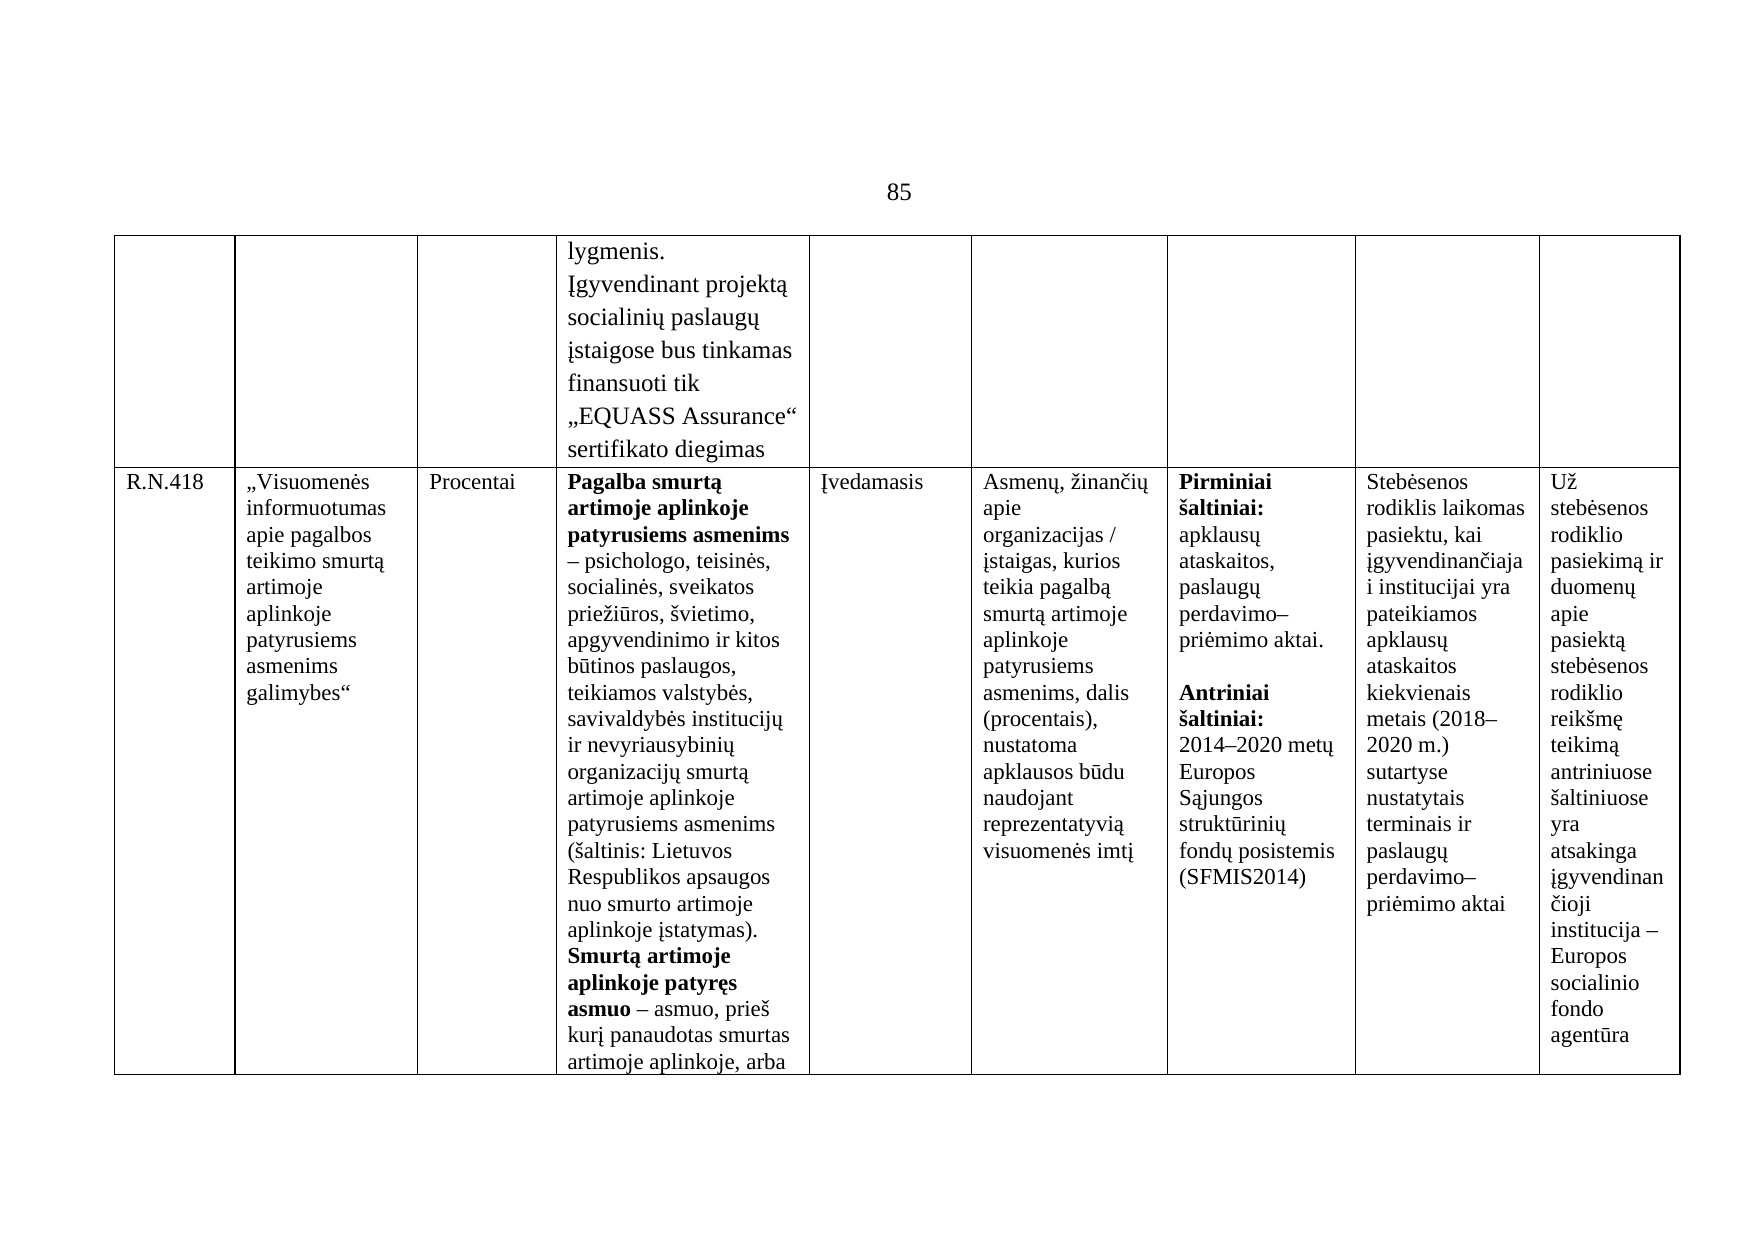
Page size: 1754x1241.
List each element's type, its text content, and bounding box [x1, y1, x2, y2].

table_cell R.N.418 [115, 468, 234, 1074]
table_cell „Visuomenės informuotumas apie pagalbos teikimo smurtą artimoje aplinkoje patyrusiems asmenims galimybes“ [236, 468, 417, 1074]
table_cell Pagalba smurtą artimoje aplinkoje patyrusiems asmenims – psichologo, teisinės, socialinės, sveikatos priežiūros, švietimo, apgyvendinimo ir kitos būtinos paslaugos, teikiamos valstybės, savivaldybės institucijų ir nevyriausybinių organizacijų smurtą artimoje aplinkoje patyrusiems asmenims (šaltinis: Lietuvos Respublikos apsaugos nuo smurto artimoje aplinkoje įstatymas). Smurtą artimoje aplinkoje patyręs asmuo – asmuo, prieš kurį panaudotas smurtas artimoje aplinkoje, arba [557, 468, 809, 1074]
table_cell [810, 236, 971, 467]
table_cell Pirminiai šaltiniai: apklausų ataskaitos, paslaugų perdavimo– priėmimo aktai. Antriniai šaltiniai: 2014–2020 metų Europos Sąjungos struktūrinių fondų posistemis (SFMIS2014) [1168, 468, 1355, 1074]
table_cell Asmenų, žinančių apie organizacijas / įstaigas, kurios teikia pagalbą smurtą artimoje aplinkoje patyrusiems asmenims, dalis (procentais), nustatoma apklausos būdu naudojant reprezentatyvią visuomenės imtį [972, 468, 1167, 1074]
table_cell [1540, 236, 1679, 467]
table_cell [1168, 236, 1355, 467]
table_cell Stebėsenos rodiklis laikomas pasiektu, kai įgyvendinančiajai institucijai yra pateikiamos apklausų ataskaitos kiekvienais metais (2018–2020 m.) sutartyse nustatytais terminais ir paslaugų perdavimo–priėmimo aktai [1356, 468, 1539, 1074]
table_cell Įvedamasis [810, 468, 971, 1074]
table_cell Už stebėsenos rodiklio pasiekimą ir duomenų apie pasiektą stebėsenos rodiklio reikšmę teikimą antriniuose šaltiniuose yra atsakinga įgyvendinančioji institucija – Europos socialinio fondo agentūra [1540, 468, 1679, 1074]
table_cell lygmenis. Įgyvendinant projektą socialinių paslaugų įstaigose bus tinkamas finansuoti tik „EQUASS Assurance“ sertifikato diegimas [557, 236, 809, 467]
table_cell [1356, 236, 1539, 467]
table_cell [236, 236, 417, 467]
table_cell [115, 236, 234, 467]
table_cell [972, 236, 1167, 467]
table_cell Procentai [418, 468, 556, 1074]
table_cell [418, 236, 556, 467]
